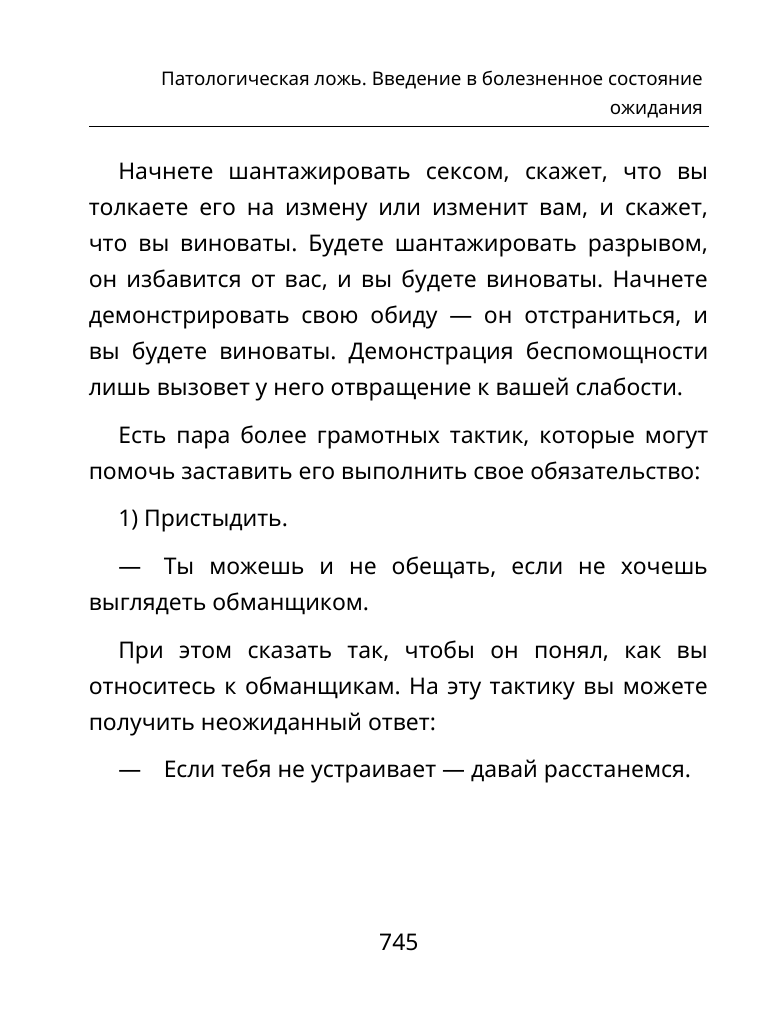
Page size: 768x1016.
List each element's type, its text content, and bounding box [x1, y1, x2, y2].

list Если тебя не устраивает — давай расстанемся. [88, 753, 709, 784]
text Начнете шантажировать сексом, скажет, что вы толкаете его на измену или изменит вам, и скажет, что вы виноваты. Будете шантажировать разрывом, он избавится от вас, и вы будете виноваты. Начнете демонстрировать свою обиду — он отстраниться, и вы будете виноваты. Демонстрация беспомощности лишь вызовет у него отвращение к вашей слабости. [88, 155, 709, 402]
text Есть пара более грамотных тактик, которые могут помочь заставить его выполнить свое обязательство: [88, 419, 709, 486]
list Ты можешь и не обещать, если не хочешь выглядеть обманщиком. [88, 550, 709, 617]
text При этом сказать так, чтобы он понял, как вы относитесь к обманщикам. На эту тактику вы можете получить неожиданный ответ: [88, 634, 709, 737]
text 1) Пристыдить. [88, 502, 709, 533]
